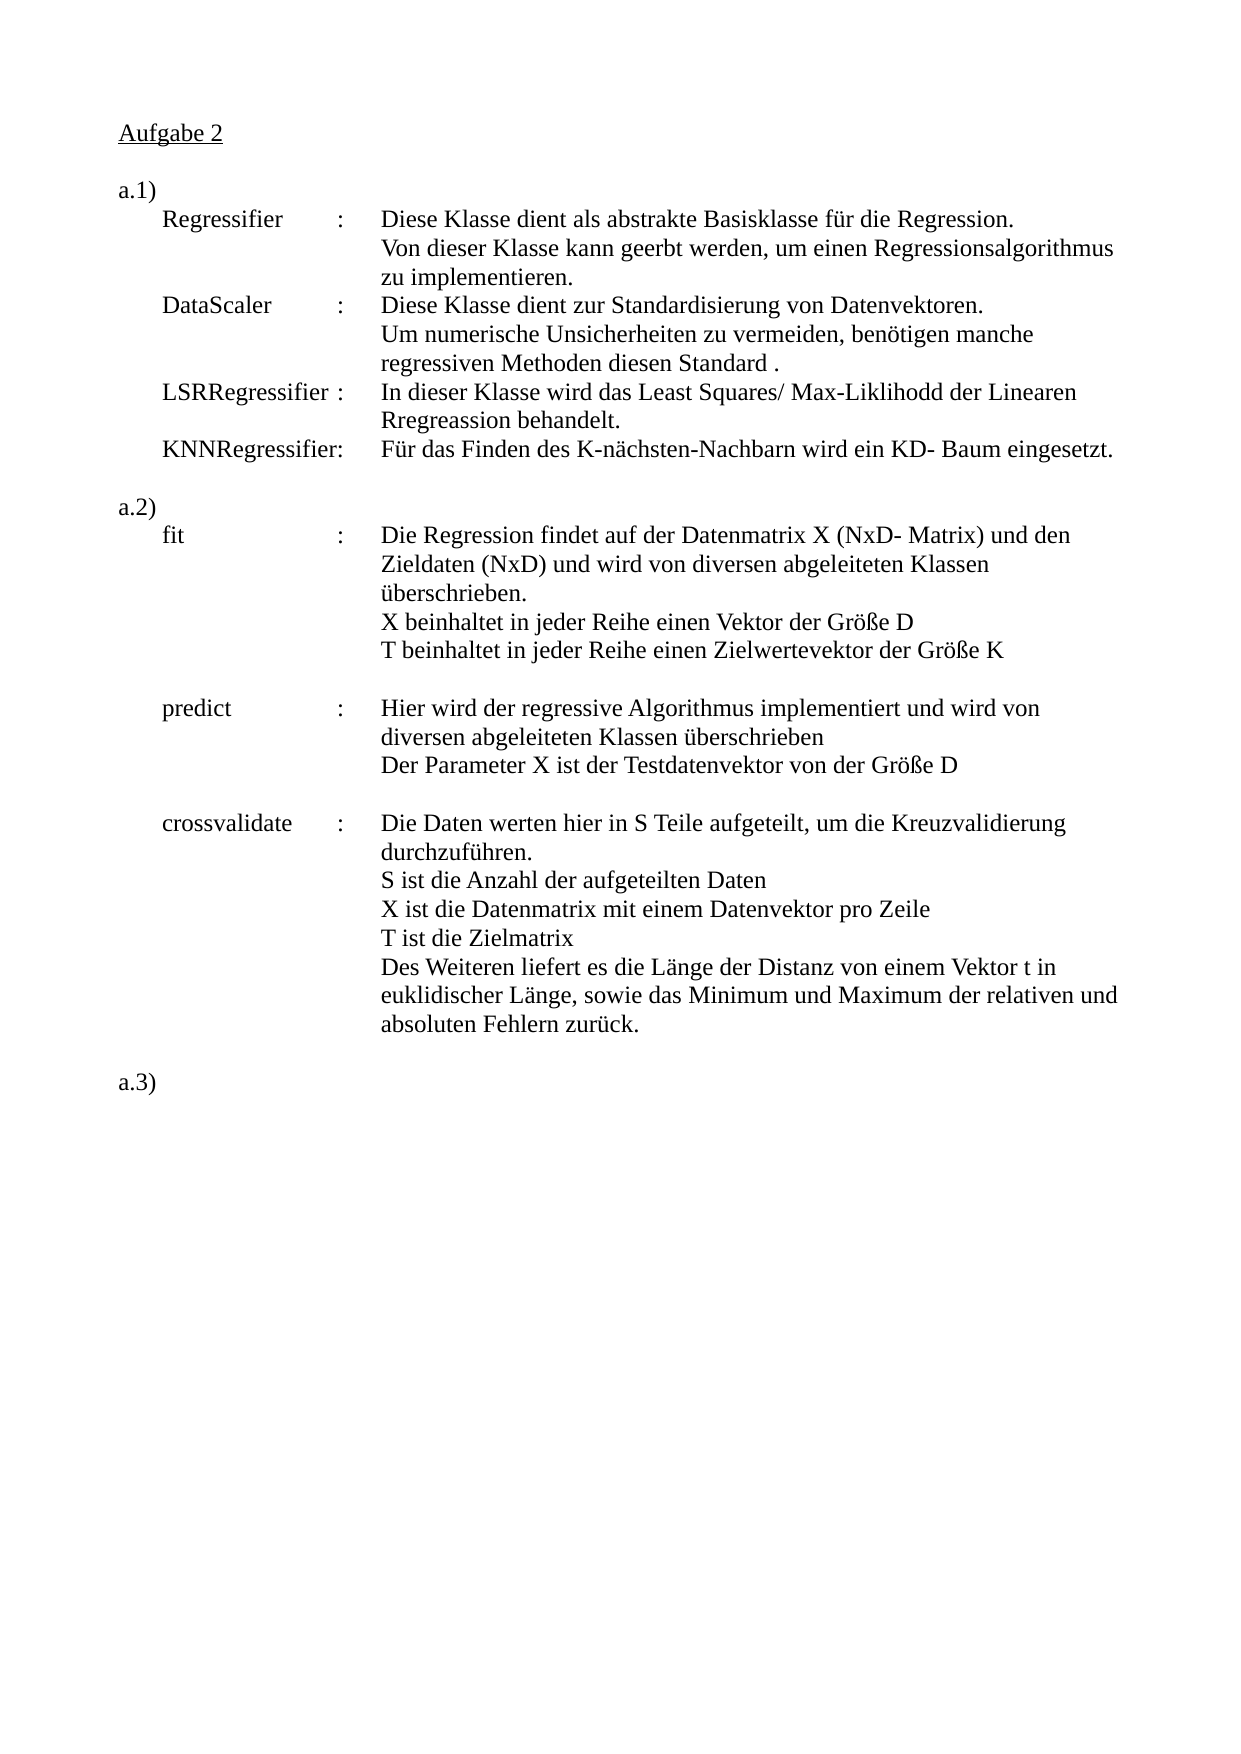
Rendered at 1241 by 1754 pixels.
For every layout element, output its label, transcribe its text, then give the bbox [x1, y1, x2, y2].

text a.1) [118, 176, 1122, 204]
text Von dieser Klasse kann geerbt werden, um einen Regressionsalgorithmus zu implementieren. [118, 233, 1122, 291]
text a.2) [118, 492, 1122, 521]
text crossvalidate : Die Daten werten hier in S Teile aufgeteilt, um die Kreuzvalidierung durchzuführen. [118, 808, 1122, 866]
text DataScaler : Diese Klasse dient zur Standardisierung von Datenvektoren. [118, 291, 1122, 319]
text T beinhaltet in jeder Reihe einen Zielwertevektor der Größe K [118, 636, 1122, 664]
text predict : Hier wird der regressive Algorithmus implementiert und wird von diversen abgeleiteten Klassen überschrieben [118, 693, 1122, 751]
text Aufgabe 2 [118, 118, 1122, 147]
text LSRRegressifier : In dieser Klasse wird das Least Squares/ Max-Liklihodd der Linearen Rregreassion behandelt. [118, 377, 1122, 434]
text Des Weiteren liefert es die Länge der Distanz von einem Vektor t in euklidischer Länge, sowie das Minimum und Maximum der relativen und absoluten Fehlern zurück. [118, 952, 1122, 1038]
text Regressifier : Diese Klasse dient als abstrakte Basisklasse für die Regression. [118, 204, 1122, 233]
text fit : Die Regression findet auf der Datenmatrix X (NxD- Matrix) und den Zieldaten (NxD) und wird von diversen abgeleiteten Klassen überschrieben. [118, 521, 1122, 607]
text KNNRegressifier: Für das Finden des K-nächsten-Nachbarn wird ein KD- Baum eingesetzt. [118, 434, 1122, 463]
text Der Parameter X ist der Testdatenvektor von der Größe D [118, 751, 1122, 779]
text S ist die Anzahl der aufgeteilten Daten [118, 866, 1122, 894]
text T ist die Zielmatrix [118, 923, 1122, 952]
text Um numerische Unsicherheiten zu vermeiden, benötigen manche regressiven Methoden diesen Standard . [118, 319, 1122, 377]
text X ist die Datenmatrix mit einem Datenvektor pro Zeile [118, 894, 1122, 923]
text X beinhaltet in jeder Reihe einen Vektor der Größe D [118, 607, 1122, 636]
text a.3) [118, 1067, 1122, 1096]
